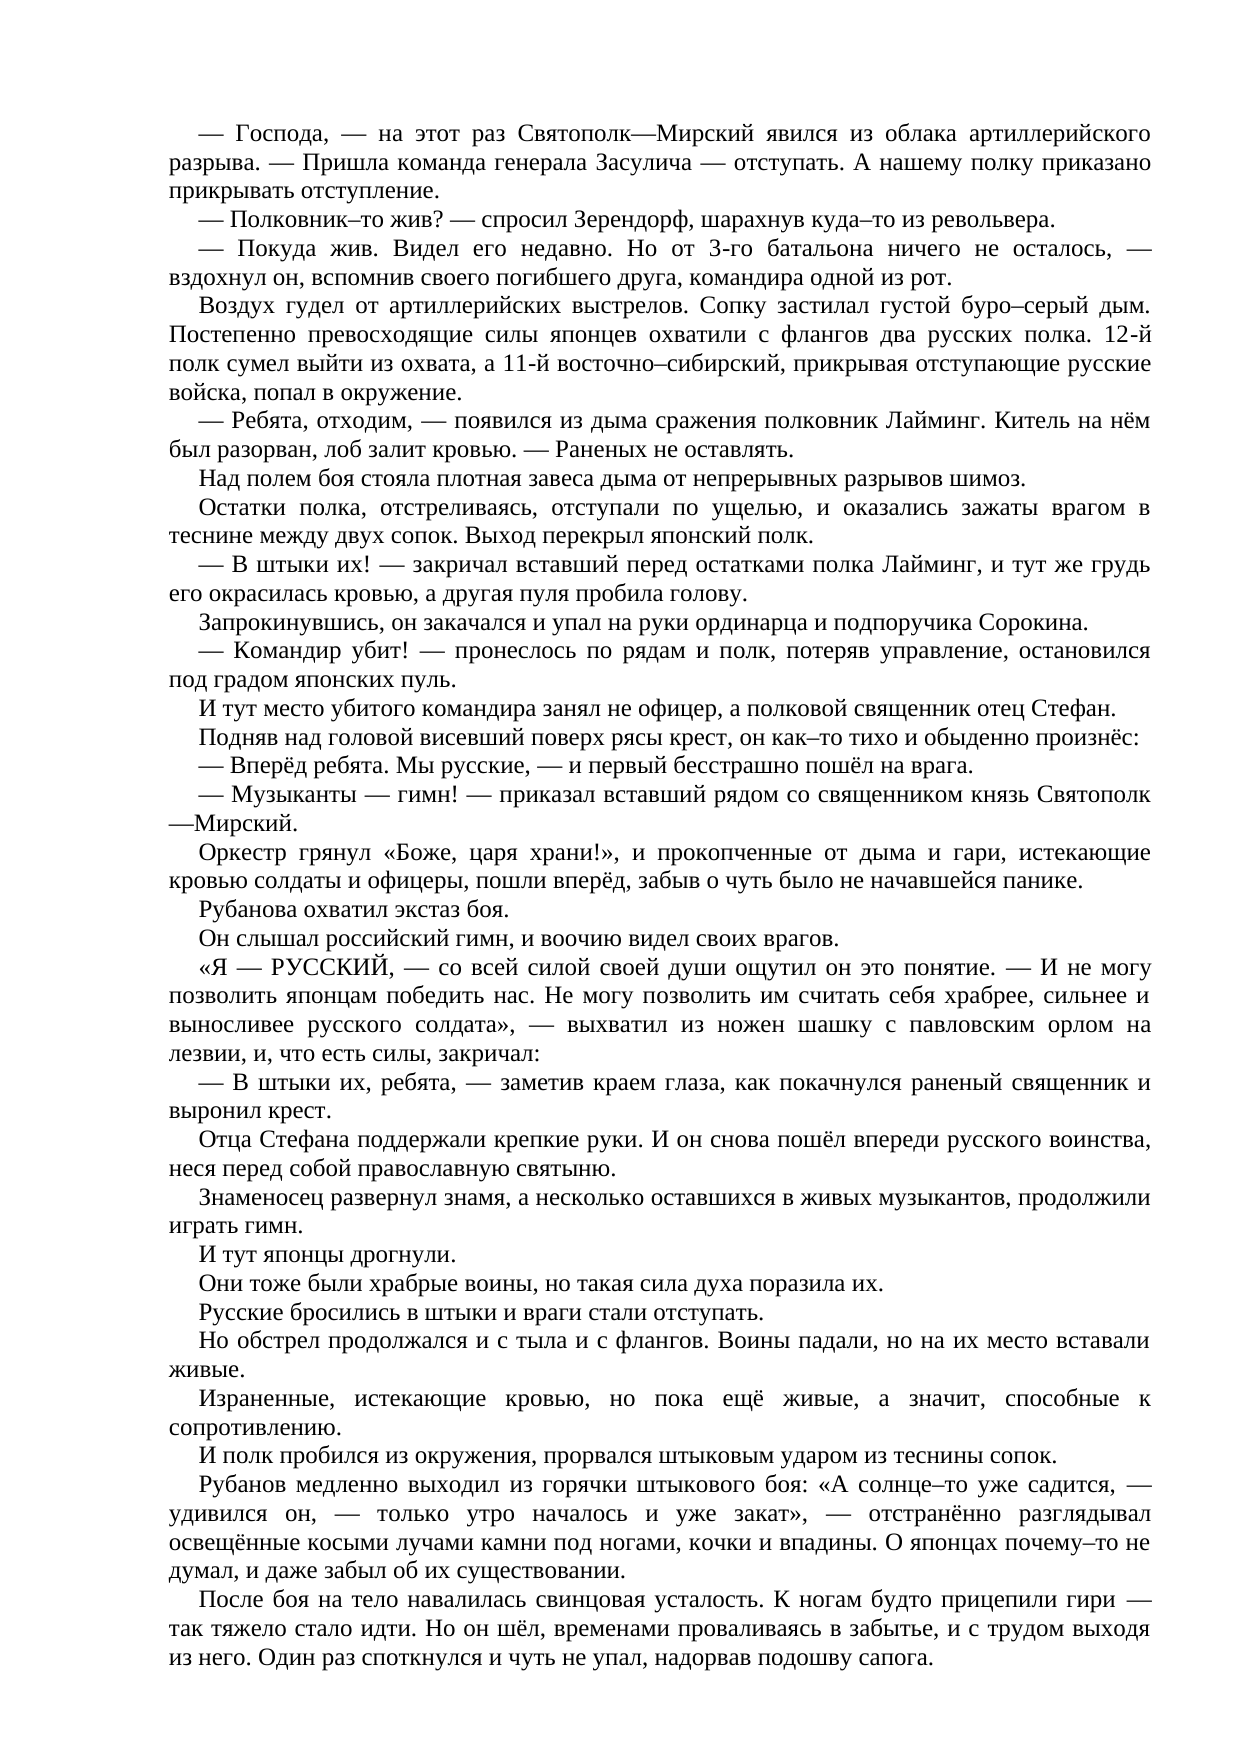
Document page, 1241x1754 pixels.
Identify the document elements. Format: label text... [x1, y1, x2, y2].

text Рубанов медленно выходил из горячки штыкового боя: «А солнце–то уже садится, — удивился он, — только утро началось и уже закат», — отстранённо разглядывал освещённые косыми лучами камни под ногами, кочки и впадины. О японцах почему–то не думал, и даже забыл об их существовании. [169, 1469, 1152, 1584]
text Запрокинувшись, он закачался и упал на руки ординарца и подпоручика Сорокина. [169, 607, 1152, 636]
text Они тоже были храбрые воины, но такая сила духа поразила их. [169, 1268, 1152, 1297]
text — В штыки их, ребята, — заметив краем глаза, как покачнулся раненый священник и выронил крест. [169, 1067, 1152, 1124]
text Рубанова охватил экстаз боя. [169, 894, 1152, 923]
text Русские бросились в штыки и враги стали отступать. [169, 1297, 1152, 1326]
text «Я — РУССКИЙ, — со всей силой своей души ощутил он это понятие. — И не могу позволить японцам победить нас. Не могу позволить им считать себя храбрее, сильнее и выносливее русского солдата», — выхватил из ножен шашку с павловским орлом на лезвии, и, что есть силы, закричал: [169, 952, 1152, 1067]
text И полк пробился из окружения, прорвался штыковым ударом из теснины сопок. [169, 1441, 1152, 1469]
text — Ребята, отходим, — появился из дыма сражения полковник Лайминг. Китель на нём был разорван, лоб залит кровью. — Раненых не оставлять. [169, 406, 1152, 463]
text И тут место убитого командира занял не офицер, а полковой священник отец Стефан. [169, 693, 1152, 722]
text Он слышал российский гимн, и воочию видел своих врагов. [169, 923, 1152, 952]
text — Господа, — на этот раз Святополк—Мирский явился из облака артиллерийского разрыва. — Пришла команда генерала Засулича — отступать. А нашему полку приказано прикрывать отступление. [169, 118, 1152, 204]
text Воздух гудел от артиллерийских выстрелов. Сопку застилал густой буро–серый дым. Постепенно превосходящие силы японцев охватили с флангов два русских полка. 12‑й полк сумел выйти из охвата, а 11‑й восточно–сибирский, прикрывая отступающие русские войска, попал в окружение. [169, 291, 1152, 406]
text Отца Стефана поддержали крепкие руки. И он снова пошёл впереди русского воинства, неся перед собой православную святыню. [169, 1124, 1152, 1182]
text — Музыканты — гимн! — приказал вставший рядом со священником князь Святополк—Мирский. [169, 779, 1152, 837]
text Знаменосец развернул знамя, а несколько оставшихся в живых музыкантов, продолжили играть гимн. [169, 1182, 1152, 1239]
text — Командир убит! — пронеслось по рядам и полк, потеряв управление, остановился под градом японских пуль. [169, 636, 1152, 693]
text — В штыки их! — закричал вставший перед остатками полка Лайминг, и тут же грудь его окрасилась кровью, а другая пуля пробила голову. [169, 549, 1152, 607]
text Но обстрел продолжался и с тыла и с флангов. Воины падали, но на их место вставали живые. [169, 1326, 1152, 1383]
text Подняв над головой висевший поверх рясы крест, он как–то тихо и обыденно произнёс: [169, 722, 1152, 751]
text Оркестр грянул «Боже, царя храни!», и прокопченные от дыма и гари, истекающие кровью солдаты и офицеры, пошли вперёд, забыв о чуть было не начавшейся панике. [169, 837, 1152, 894]
text — Вперёд ребята. Мы русские, — и первый бесстрашно пошёл на врага. [169, 751, 1152, 779]
text После боя на тело навалилась свинцовая усталость. К ногам будто прицепили гири — так тяжело стало идти. Но он шёл, временами проваливаясь в забытье, и с трудом выходя из него. Один раз споткнулся и чуть не упал, надорвав подошву сапога. [169, 1584, 1152, 1671]
text И тут японцы дрогнули. [169, 1239, 1152, 1268]
text Остатки полка, отстреливаясь, отступали по ущелью, и оказались зажаты врагом в теснине между двух сопок. Выход перекрыл японский полк. [169, 492, 1152, 549]
text — Полковник–то жив? — спросил Зерендорф, шарахнув куда–то из револьвера. [169, 204, 1152, 233]
text Израненные, истекающие кровью, но пока ещё живые, а значит, способные к сопротивлению. [169, 1383, 1152, 1441]
text — Покуда жив. Видел его недавно. Но от 3‑го батальона ничего не осталось, — вздохнул он, вспомнив своего погибшего друга, командира одной из рот. [169, 233, 1152, 291]
text Над полем боя стояла плотная завеса дыма от непрерывных разрывов шимоз. [169, 463, 1152, 492]
